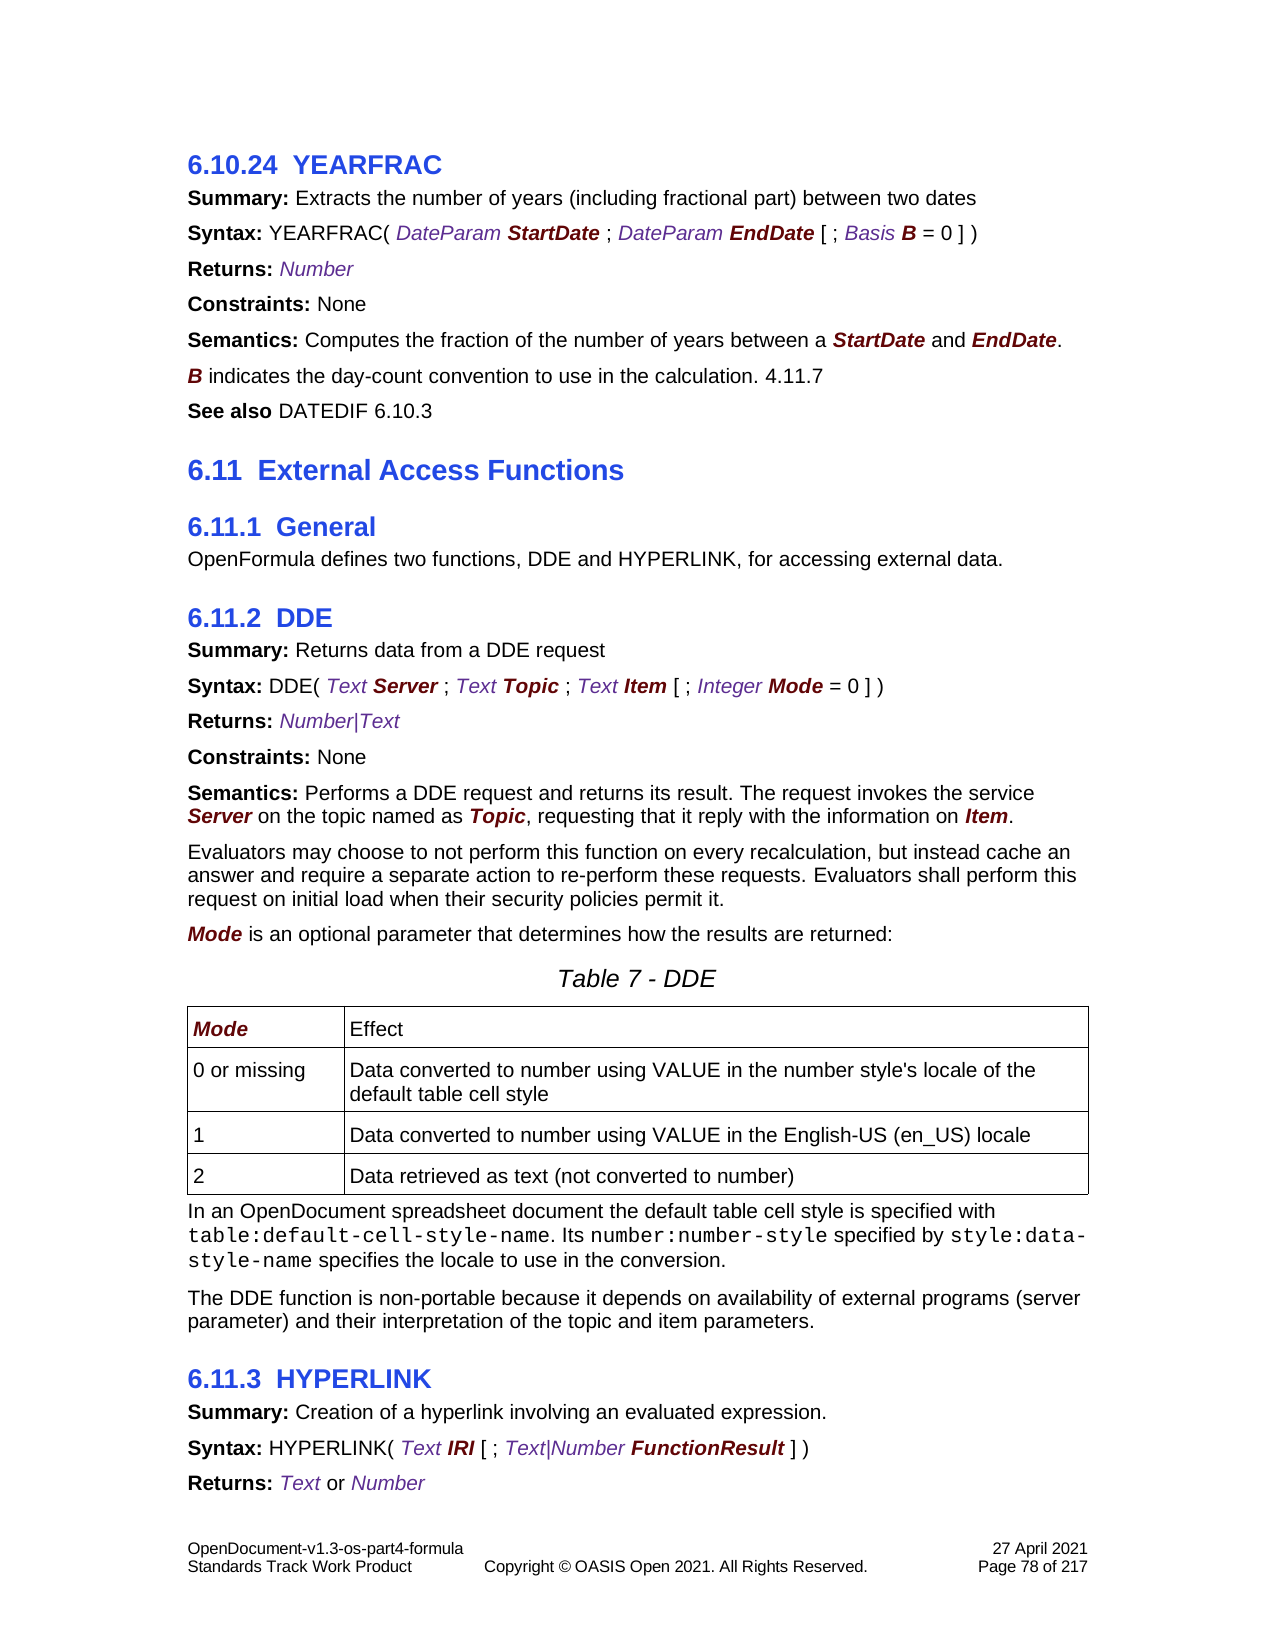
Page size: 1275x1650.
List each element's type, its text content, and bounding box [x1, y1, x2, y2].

text Summary: Returns data from a DDE request [187, 638, 1088, 662]
subtitle General [187, 512, 1088, 542]
table_cell 2 [188, 1154, 344, 1194]
table_header Effect [345, 1007, 1088, 1047]
text Returns: Text or Number [187, 1472, 1088, 1495]
subtitle HYPERLINK [187, 1364, 1088, 1394]
text Syntax: HYPERLINK( Text IRI [ ; Text|Number FunctionResult ] ) [187, 1436, 1088, 1459]
table_cell Data retrieved as text (not converted to number) [345, 1154, 1088, 1194]
text OpenFormula defines two functions, DDE and HYPERLINK, for accessing external data. [187, 548, 1088, 571]
subtitle DDE [187, 602, 1088, 632]
text B indicates the day-count convention to use in the calculation. 4.11.7 [187, 364, 1088, 388]
text Evaluators may choose to not perform this function on every recalculation, but instead cache an answer and require a separate action to re-perform these requests. Evaluators shall perform this request on initial load when their security policies permit it. [187, 840, 1088, 911]
subtitle External Access Functions [187, 454, 1088, 487]
text Mode is an optional parameter that determines how the results are returned: [187, 923, 1088, 946]
text Summary: Extracts the number of years (including fractional part) between two dates [187, 186, 1088, 209]
text Returns: Number [187, 257, 1088, 281]
text Semantics: Performs a DDE request and returns its result. The request invokes the service Server on the topic named as Topic, requesting that it reply with the information on Item. [187, 781, 1088, 828]
text See also DATEDIF 6.10.3 [187, 400, 1088, 423]
table_cell 1 [188, 1112, 344, 1152]
text The DDE function is non-portable because it depends on availability of external programs (server parameter) and their interpretation of the topic and item parameters. [187, 1286, 1088, 1333]
text Semantics: Computes the fraction of the number of years between a StartDate and EndDate. [187, 328, 1088, 352]
text Returns: Number|Text [187, 710, 1088, 733]
subtitle YEARFRAC [187, 150, 1088, 180]
text Summary: Creation of a hyperlink involving an evaluated expression. [187, 1400, 1088, 1424]
text Syntax: DDE( Text Server ; Text Topic ; Text Item [ ; Integer Mode = 0 ] ) [187, 674, 1088, 698]
table_cell Data converted to number using VALUE in the number style's locale of the default table cell style [345, 1048, 1088, 1111]
text Constraints: None [187, 745, 1088, 769]
text In an OpenDocument spreadsheet document the default table cell style is specified with table:default-cell-style-name. Its number:number-style specified by style:data-style-name specifies the locale to use in the conversion. [187, 1200, 1088, 1274]
text Table 7 - DDE [187, 965, 1088, 993]
table_header Mode [188, 1007, 344, 1047]
table_cell Data converted to number using VALUE in the English-US (en_US) locale [345, 1112, 1088, 1152]
text Syntax: YEARFRAC( DateParam StartDate ; DateParam EndDate [ ; Basis B = 0 ] ) [187, 222, 1088, 245]
text Constraints: None [187, 293, 1088, 316]
table_cell 0 or missing [188, 1048, 344, 1111]
